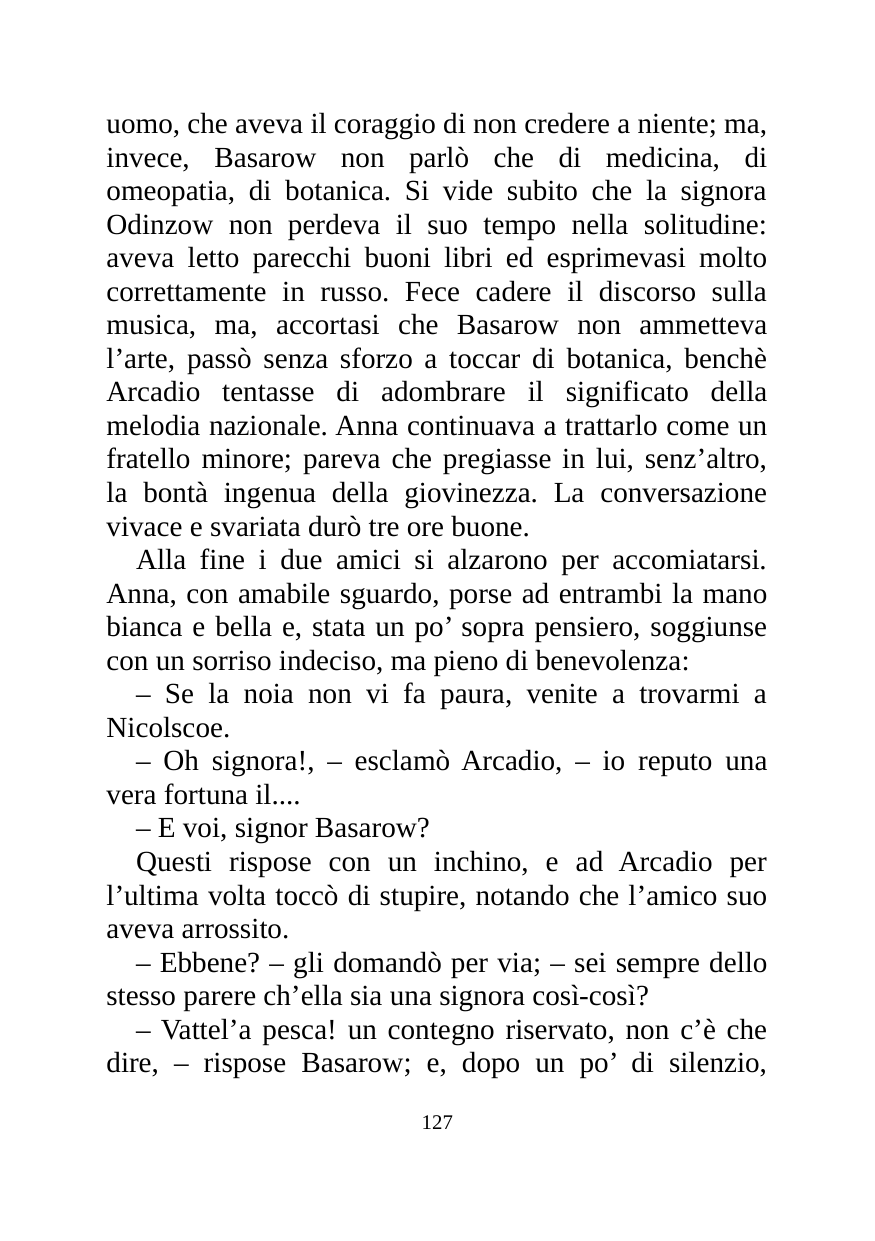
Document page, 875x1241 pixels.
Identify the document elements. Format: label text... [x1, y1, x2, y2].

text – Oh signora!, – esclamò Arcadio, – io reputo una vera fortuna il.... [106, 743, 768, 811]
text Questi rispose con un inchino, e ad Arcadio per l’ultima volta toccò di stupire, notando che l’amico suo aveva arrossito. [106, 844, 768, 945]
text – Vattel’a pesca! un contegno riservato, non c’è che dire, – rispose Basarow; e, dopo un po’ di silenzio, [106, 1012, 768, 1079]
text – E voi, signor Basarow? [106, 811, 768, 844]
text Alla fine i due amici si alzarono per accomiatarsi. Anna, con amabile sguardo, porse ad entrambi la mano bianca e bella e, stata un po’ sopra pensiero, soggiunse con un sorriso indeciso, ma pieno di benevolenza: [106, 542, 768, 676]
text uomo, che aveva il coraggio di non credere a niente; ma, invece, Basarow non parlò che di medicina, di omeopatia, di botanica. Si vide subito che la signora Odinzow non perdeva il suo tempo nella solitudine: aveva letto parecchi buoni libri ed esprimevasi molto correttamente in russo. Fece cadere il discorso sulla musica, ma, accortasi che Basarow non ammetteva l’arte, passò senza sforzo a toccar di botanica, benchè Arcadio tentasse di adombrare il significato della melodia nazionale. Anna continuava a trattarlo come un fratello minore; pareva che pregiasse in lui, senz’altro, la bontà ingenua della giovinezza. La conversazione vivace e svariata durò tre ore buone. [106, 106, 768, 542]
text – Se la noia non vi fa paura, venite a trovarmi a Nicolscoe. [106, 676, 768, 743]
text – Ebbene? – gli domandò per via; – sei sempre dello stesso parere ch’ella sia una signora così-così? [106, 945, 768, 1012]
